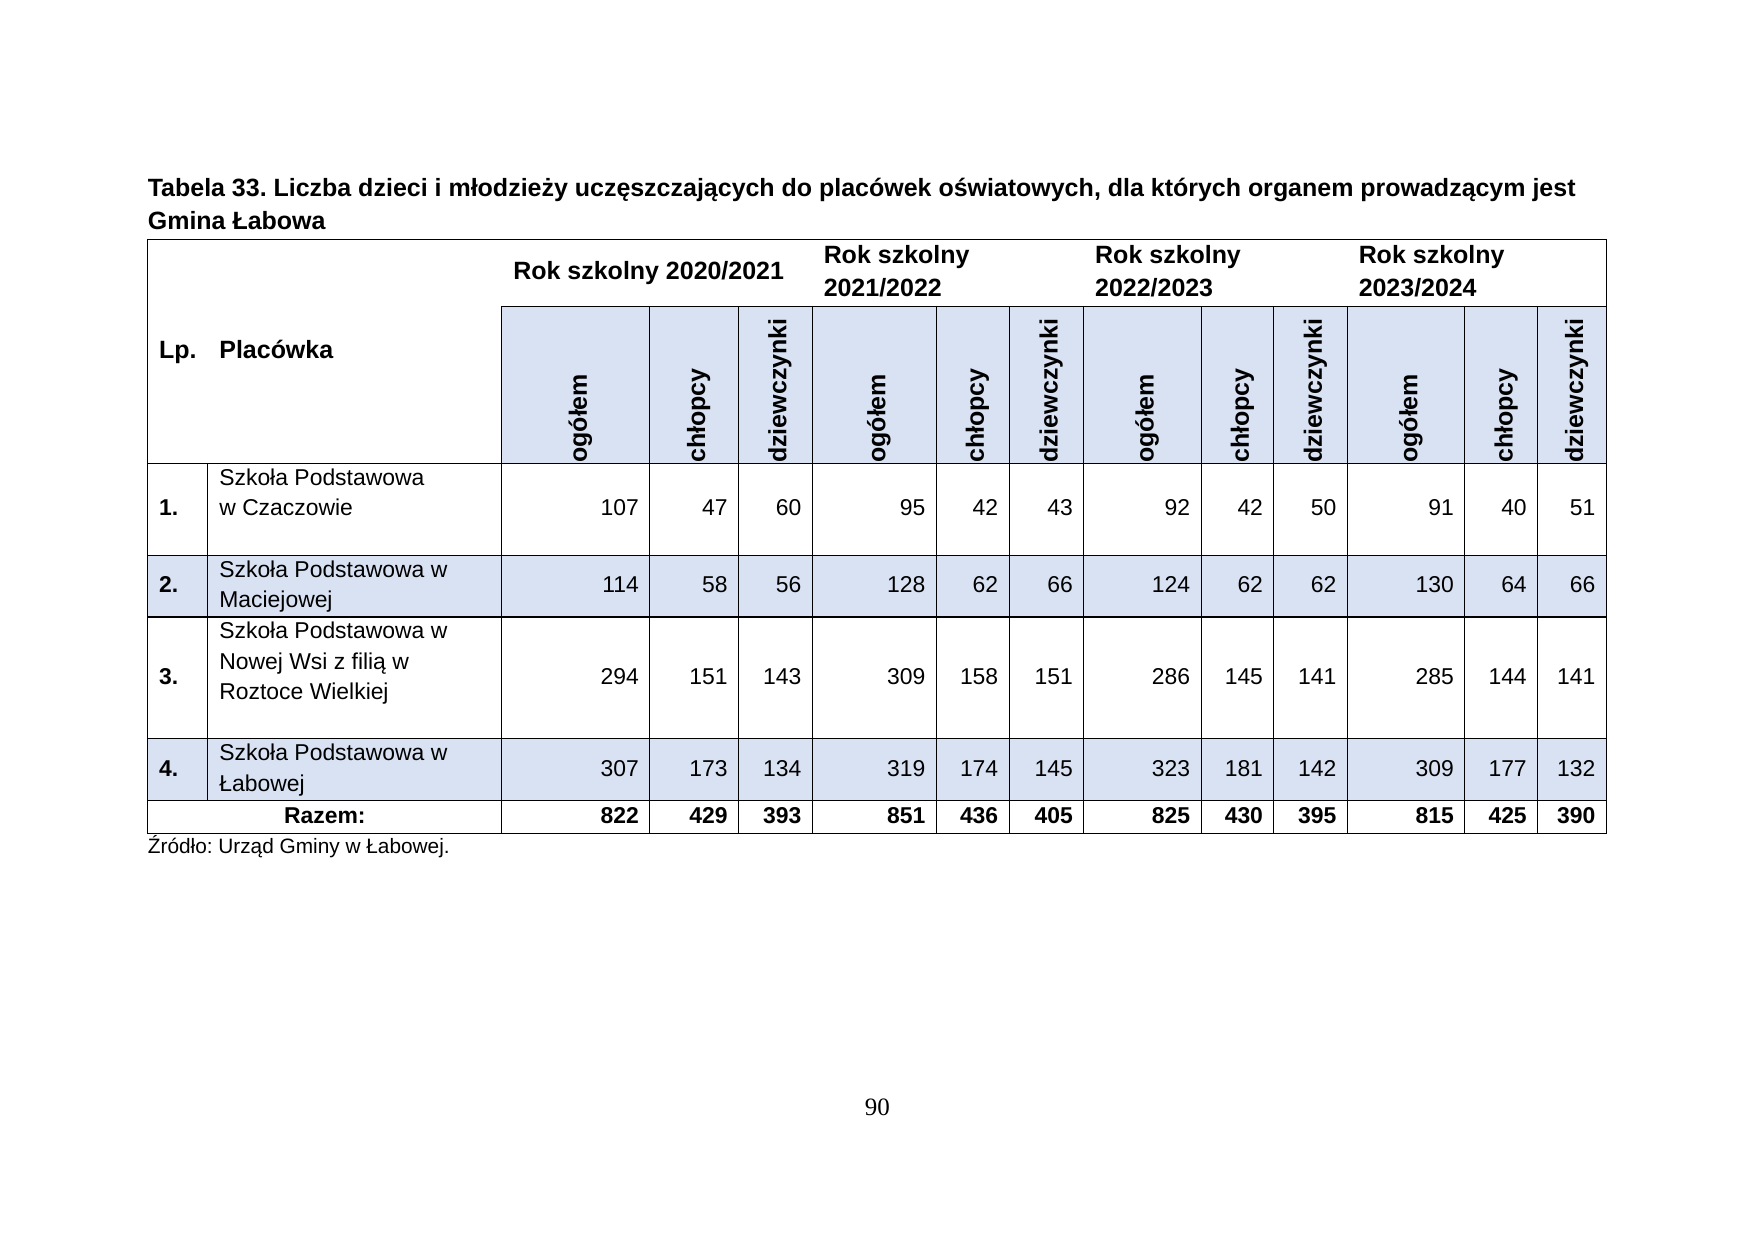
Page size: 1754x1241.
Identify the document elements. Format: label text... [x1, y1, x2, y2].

table_cell 91 [1348, 464, 1464, 554]
table_cell 58 [650, 556, 738, 616]
table_cell 405 [1010, 801, 1083, 833]
table_cell 134 [739, 739, 812, 800]
table_cell 323 [1084, 739, 1201, 800]
table_cell 141 [1538, 618, 1606, 738]
table_cell 62 [937, 556, 1009, 616]
table_cell 64 [1465, 556, 1537, 616]
table_cell Szkoła Podstawowa w Nowej Wsi z filią w Roztoce Wielkiej [208, 618, 501, 738]
table_cell 142 [1274, 739, 1347, 800]
table_cell 50 [1274, 464, 1347, 554]
table_cell 430 [1202, 801, 1273, 833]
table_cell 62 [1274, 556, 1347, 616]
table_cell 822 [502, 801, 649, 833]
table_cell 40 [1465, 464, 1537, 554]
table_cell 151 [1010, 618, 1083, 738]
table_cell chłopcy [1465, 307, 1537, 463]
table_cell 851 [813, 801, 936, 833]
table_cell 42 [1202, 464, 1273, 554]
table_cell ogółem [1084, 307, 1201, 463]
table_cell Szkoła Podstawowa w Maciejowej [208, 556, 501, 616]
table_cell Razem: [148, 801, 501, 833]
table_cell 285 [1348, 618, 1464, 738]
table_cell 151 [650, 618, 738, 738]
table_cell 319 [813, 739, 936, 800]
table_cell 309 [1348, 739, 1464, 800]
table_cell 92 [1084, 464, 1201, 554]
table_cell 309 [813, 618, 936, 738]
table_cell dziewczynki [1538, 307, 1606, 463]
table_cell 130 [1348, 556, 1464, 616]
table_cell 177 [1465, 739, 1537, 800]
table_cell 815 [1348, 801, 1464, 833]
table_header Lp. [148, 240, 208, 463]
table_cell 4. [148, 739, 207, 800]
table_cell 66 [1010, 556, 1083, 616]
table_cell 174 [937, 739, 1009, 800]
table_cell 62 [1202, 556, 1273, 616]
text Źródło: Urząd Gminy w Łabowej. [148, 834, 1606, 858]
text Tabela 33. Liczba dzieci i młodzieży uczęszczających do placówek oświatowych, dla których organem prowadzącym jest Gmina Łabowa [148, 173, 1606, 234]
table_cell 390 [1538, 801, 1606, 833]
table_cell 128 [813, 556, 936, 616]
table_cell 2. [148, 556, 207, 616]
table_cell 60 [739, 464, 812, 554]
table_cell 66 [1538, 556, 1606, 616]
table_cell dziewczynki [739, 307, 812, 463]
table_cell ogółem [813, 307, 936, 463]
table_cell 393 [739, 801, 812, 833]
table_cell 294 [502, 618, 649, 738]
table_cell 143 [739, 618, 812, 738]
table_cell dziewczynki [1010, 307, 1083, 463]
table_cell 144 [1465, 618, 1537, 738]
table_cell 114 [502, 556, 649, 616]
table_cell 141 [1274, 618, 1347, 738]
table_header Rok szkolny 2021/2022 [812, 240, 1084, 306]
table_header Placówka [208, 240, 502, 463]
table_cell ogółem [502, 307, 649, 463]
table_cell 181 [1202, 739, 1273, 800]
table_cell 107 [502, 464, 649, 554]
table_cell 56 [739, 556, 812, 616]
table_cell 286 [1084, 618, 1201, 738]
table_cell 145 [1202, 618, 1273, 738]
table_cell 158 [937, 618, 1009, 738]
table_header Rok szkolny 2022/2023 [1084, 240, 1347, 306]
table_cell 43 [1010, 464, 1083, 554]
table_cell 95 [813, 464, 936, 554]
table_cell ogółem [1348, 307, 1464, 463]
table_cell 307 [502, 739, 649, 800]
table_cell 3. [148, 618, 207, 738]
table_cell chłopcy [650, 307, 738, 463]
table_cell dziewczynki [1274, 307, 1347, 463]
table_cell 42 [937, 464, 1009, 554]
table_cell 1. [148, 464, 207, 554]
table_cell Szkoła Podstawowa w Czaczowie [208, 464, 501, 554]
table_cell Szkoła Podstawowa w Łabowej [208, 739, 501, 800]
table_header Rok szkolny 2023/2024 [1347, 240, 1606, 306]
table_cell 132 [1538, 739, 1606, 800]
table_cell chłopcy [1202, 307, 1273, 463]
table_cell 145 [1010, 739, 1083, 800]
table_cell 436 [937, 801, 1009, 833]
table_cell 395 [1274, 801, 1347, 833]
table_cell 173 [650, 739, 738, 800]
table_cell 425 [1465, 801, 1537, 833]
table_header Rok szkolny 2020/2021 [502, 240, 812, 306]
table_cell chłopcy [937, 307, 1009, 463]
table_cell 124 [1084, 556, 1201, 616]
table_cell 47 [650, 464, 738, 554]
table_cell 429 [650, 801, 738, 833]
table_cell 825 [1084, 801, 1201, 833]
table_cell 51 [1538, 464, 1606, 554]
